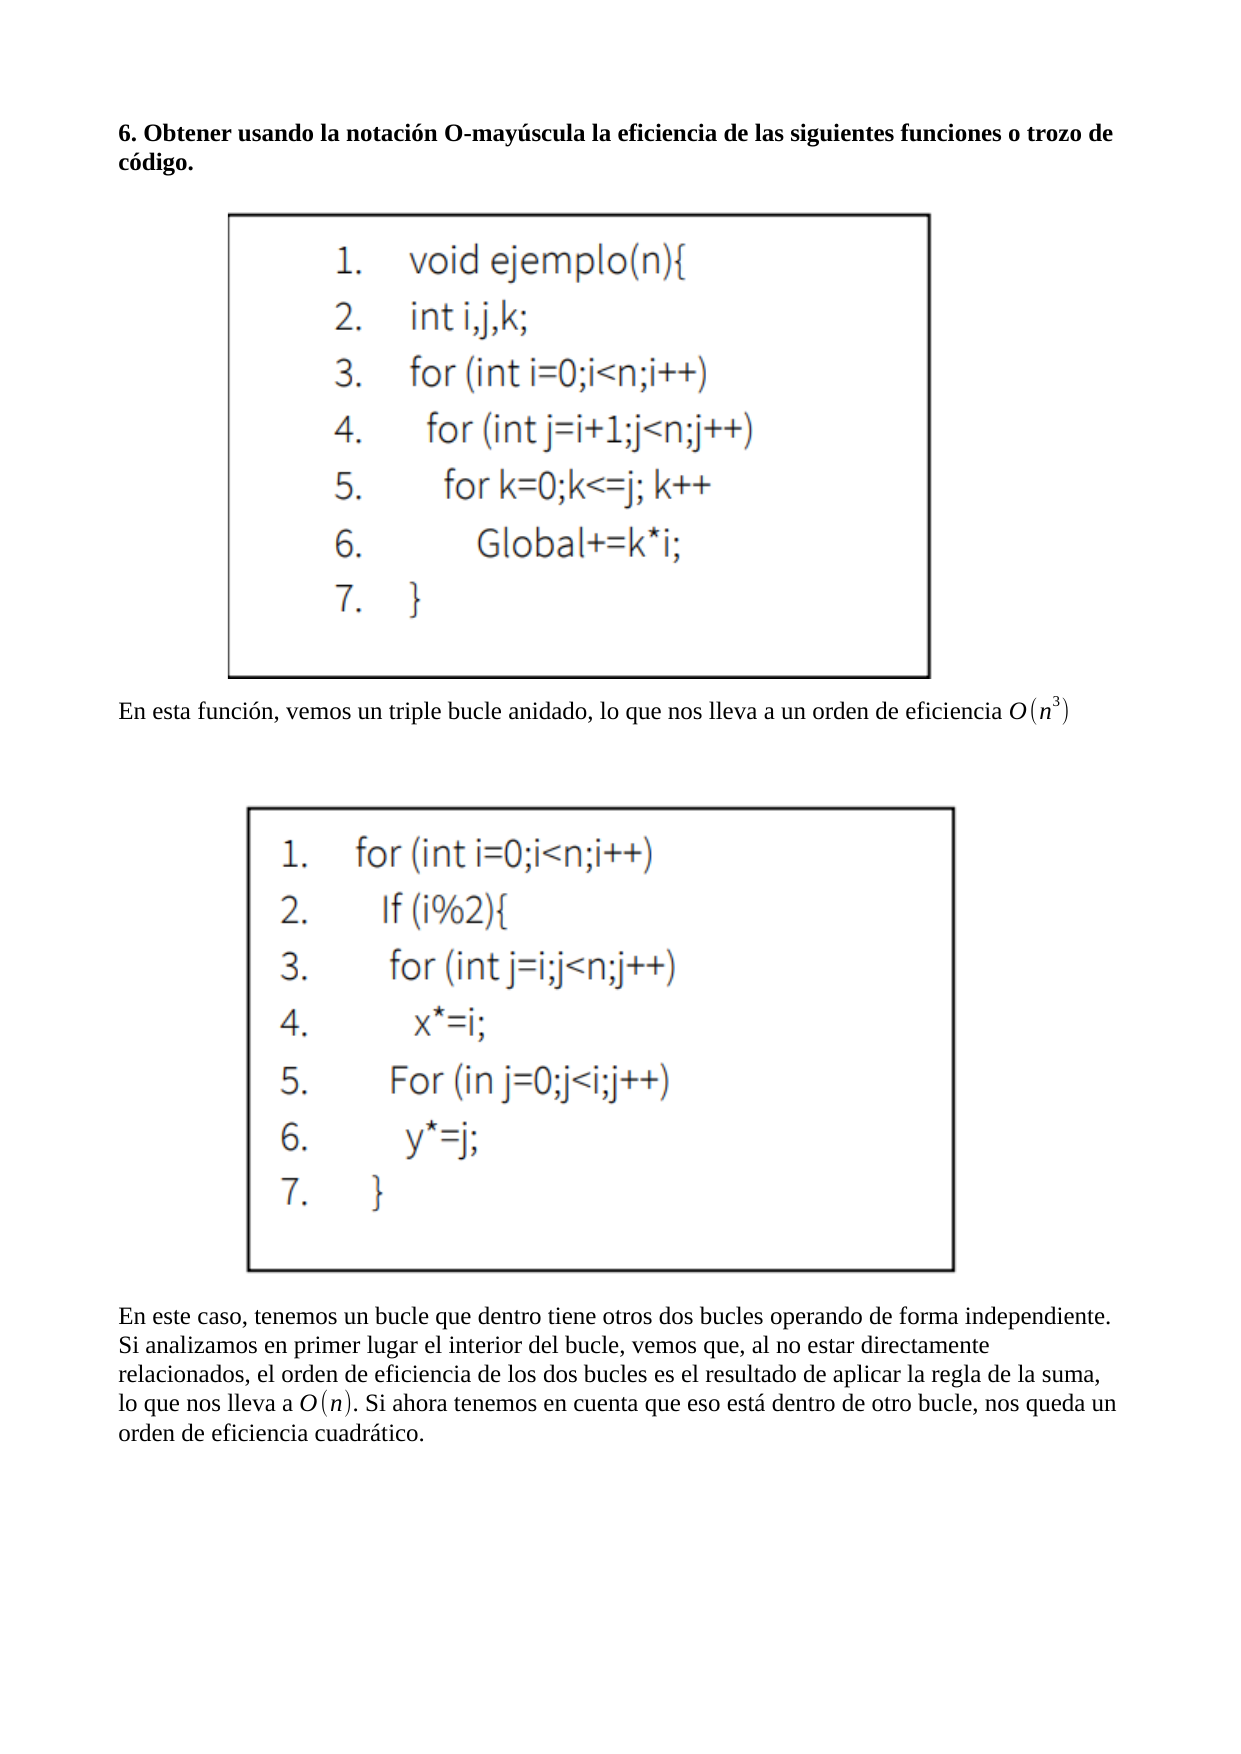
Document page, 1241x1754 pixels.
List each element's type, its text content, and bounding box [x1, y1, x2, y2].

picture [237, 795, 966, 1280]
text 6. Obtener usando la notación O-mayúscula la eficiencia de las siguientes funciones o trozo de código. [118, 118, 1122, 176]
text En esta función, vemos un triple bucle anidado, lo que nos lleva a un orden de eficiencia [118, 693, 1122, 726]
text En este caso, tenemos un bucle que dentro tiene otros dos bucles operando de forma independiente. Si analizamos en primer lugar el interior del bucle, vemos que, al no estar directamente relacionados, el orden de eficiencia de los dos bucles es el resultado de aplicar la regla de la suma, lo que nos lleva a . Si ahora tenemos en cuenta que eso está dentro de otro bucle, nos queda un orden de eficiencia cuadrático. [118, 1301, 1122, 1447]
picture [227, 211, 933, 679]
